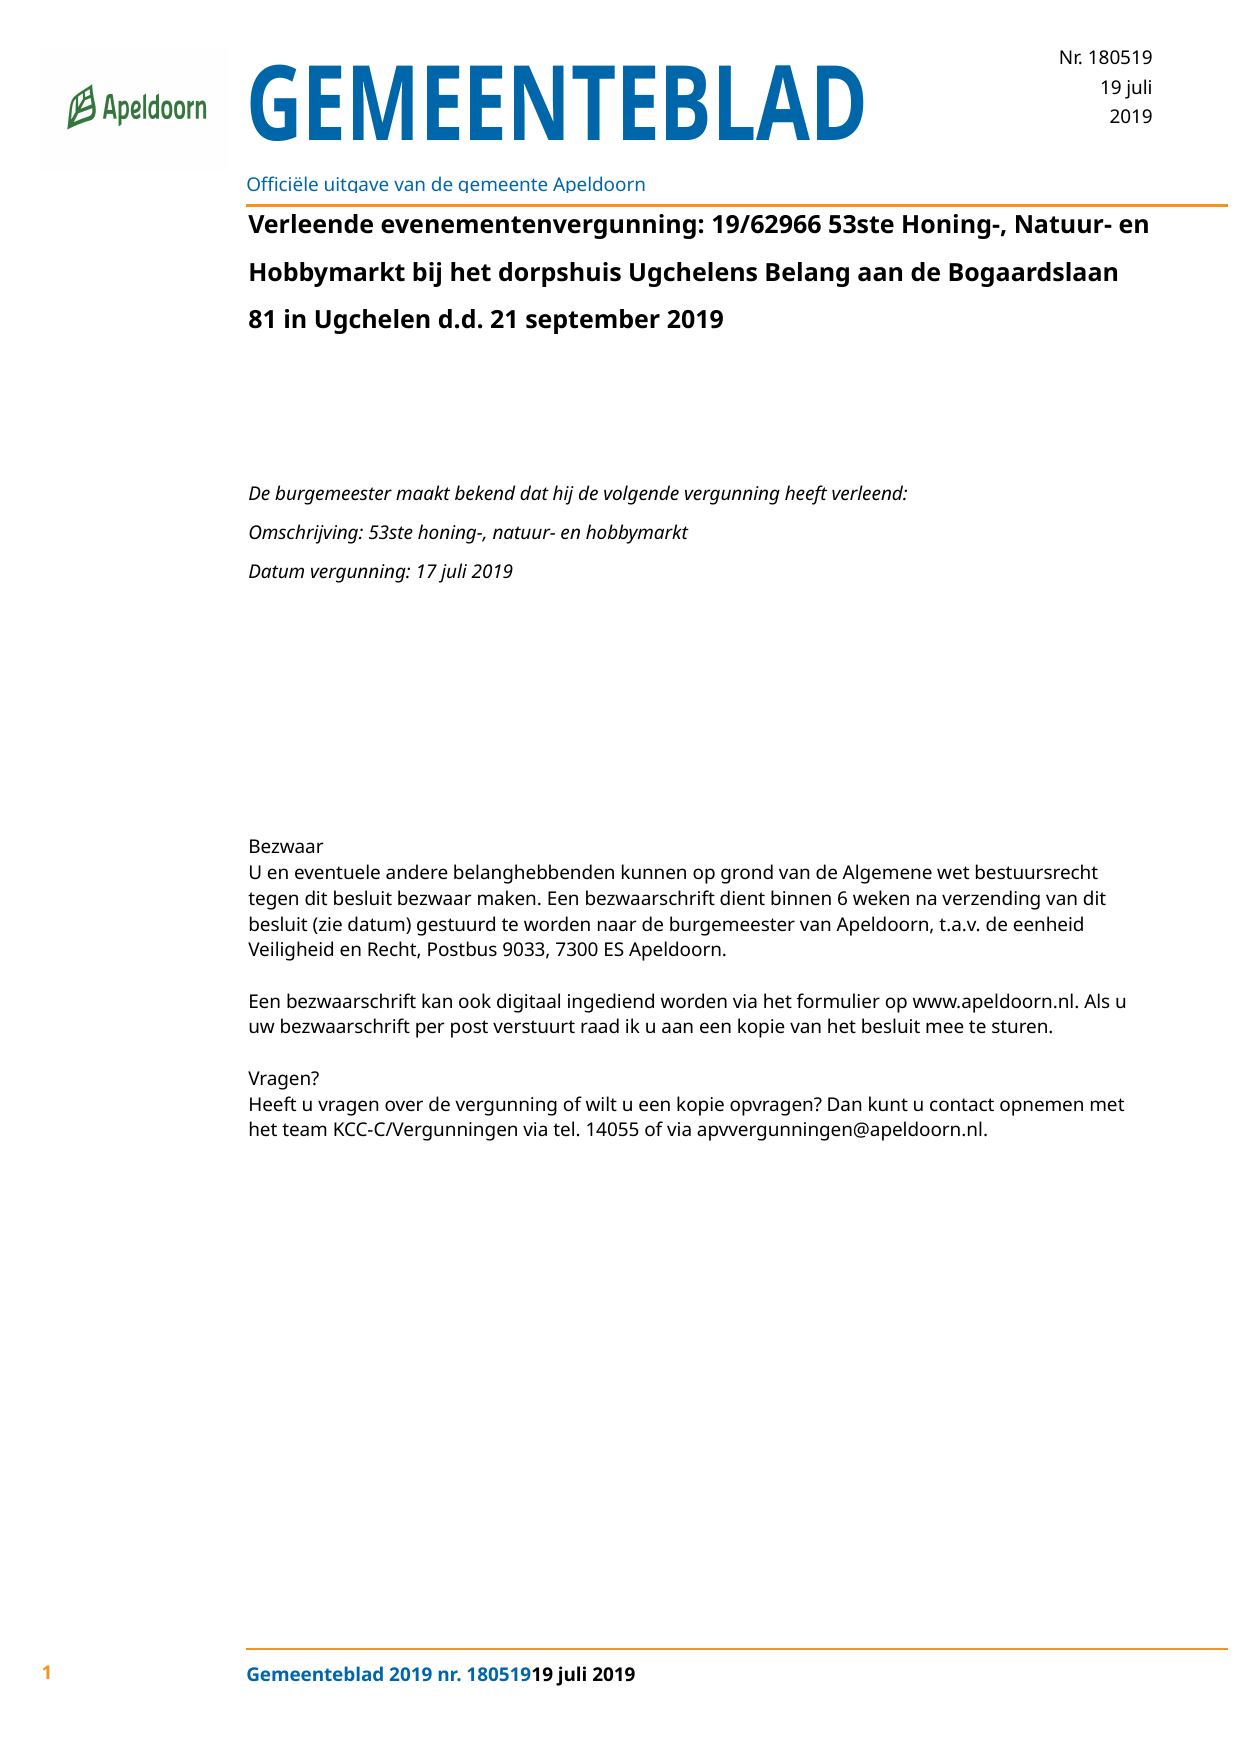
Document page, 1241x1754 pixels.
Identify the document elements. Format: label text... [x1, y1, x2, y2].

text De burgemeester maakt bekend dat hij de volgende vergunning heeft verleend: [248, 480, 1152, 506]
text Een bezwaarschrift kan ook digitaal ingediend worden via het formulier op www.apeldoorn.nl. Als u uw bezwaarschrift per post verstuurt raad ik u aan een kopie van het besluit mee te sturen. [248, 988, 1152, 1039]
text Bezwaar [248, 834, 1152, 859]
text Omschrijving: 53ste honing-, natuur- en hobbymarkt [248, 519, 1152, 545]
text Datum vergunning: 17 juli 2019 [248, 558, 1152, 584]
text Verleende evenementenvergunning: 19/62966 53ste Honing-, Natuur- en Hobbymarkt bij het dorpshuis Ugchelens Belang aan de Bogaardslaan 81 in Ugchelen d.d. 21 september 2019 [248, 207, 1152, 336]
text U en eventuele andere belanghebbenden kunnen op grond van de Algemene wet bestuursrecht tegen dit besluit bezwaar maken. Een bezwaarschrift dient binnen 6 weken na verzending van dit besluit (zie datum) gestuurd te worden naar de burgemeester van Apeldoorn, t.a.v. de eenheid Veiligheid en Recht, Postbus 9033, 7300 ES Apeldoorn. [248, 859, 1152, 962]
picture [41, 47, 231, 172]
text Heeft u vragen over de vergunning of wilt u een kopie opvragen? Dan kunt u contact opnemen met het team KCC-C/Vergunningen via tel. 14055 of via apvvergunningen@apeldoorn.nl. [248, 1091, 1152, 1142]
text Vragen? [248, 1065, 1152, 1091]
